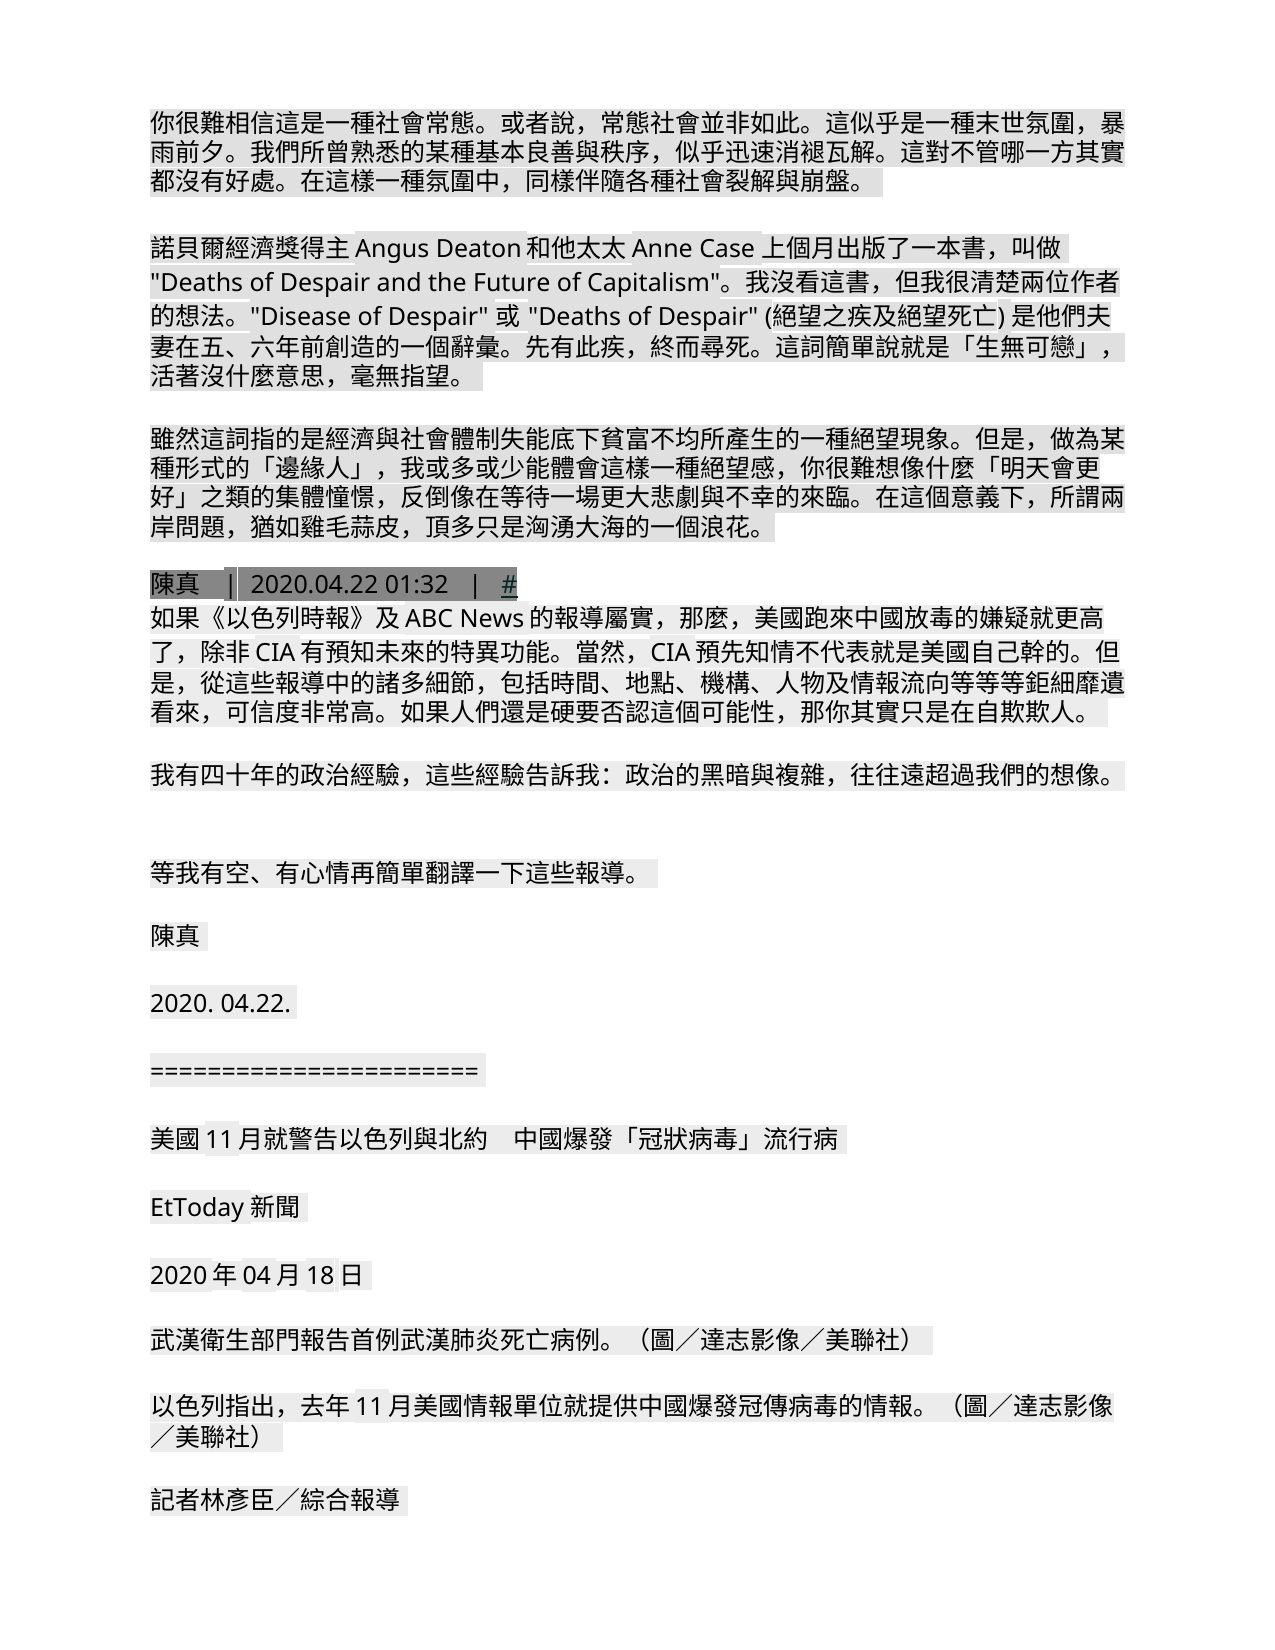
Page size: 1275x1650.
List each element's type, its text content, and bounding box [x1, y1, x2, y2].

text 陳真 | 2020.04.22 01:32 | # [150, 567, 1125, 601]
text 你很難相信這是一種社會常態。或者說，常態社會並非如此。這似乎是一種末世氛圍，暴雨前夕。我們所曾熟悉的某種基本良善與秩序，似乎迅速消褪瓦解。這對不管哪一方其實都沒有好處。在這樣一種氛圍中，同樣伴隨各種社會裂解與崩盤。 諾貝爾經濟獎得主Angus Deaton和他太太Anne Case 上個月出版了一本書，叫做 "Deaths of Despair and the Future of Capitalism"。我沒看這書，但我很清楚兩位作者的想法。"Disease of Despair" 或 "Deaths of Despair" (絕望之疾及絕望死亡) 是他們夫妻在五、六年前創造的一個辭彙。先有此疾，終而尋死。這詞簡單說就是「生無可戀」，活著沒什麼意思，毫無指望。 雖然這詞指的是經濟與社會體制失能底下貧富不均所產生的一種絕望現象。但是，做為某種形式的「邊緣人」，我或多或少能體會這樣一種絕望感，你很難想像什麼「明天會更好」之類的集體憧憬，反倒像在等待一場更大悲劇與不幸的來臨。在這個意義下，所謂兩岸問題，猶如雞毛蒜皮，頂多只是洶湧大海的一個浪花。 [150, 75, 1125, 542]
text 如果《以色列時報》及ABC News的報導屬實，那麼，美國跑來中國放毒的嫌疑就更高了，除非CIA有預知未來的特異功能。當然，CIA預先知情不代表就是美國自己幹的。但是，從這些報導中的諸多細節，包括時間、地點、機構、人物及情報流向等等等鉅細靡遺看來，可信度非常高。如果人們還是硬要否認這個可能性，那你其實只是在自欺欺人。 我有四十年的政治經驗，這些經驗告訴我：政治的黑暗與複雜，往往遠超過我們的想像。 等我有空、有心情再簡單翻譯一下這些報導。 陳真 2020. 04.22. ======================= 美國11月就警告以色列與北約 中國爆發「冠狀病毒」流行病 EtToday 新聞 2020年04月18日 武漢衛生部門報告首例武漢肺炎死亡病例。（圖／達志影像／美聯社） 以色列指出，去年11月美國情報單位就提供中國爆發冠傳病毒的情報。（圖／達志影像／美聯社） 記者林彥臣／綜合報導 [150, 601, 1125, 1549]
